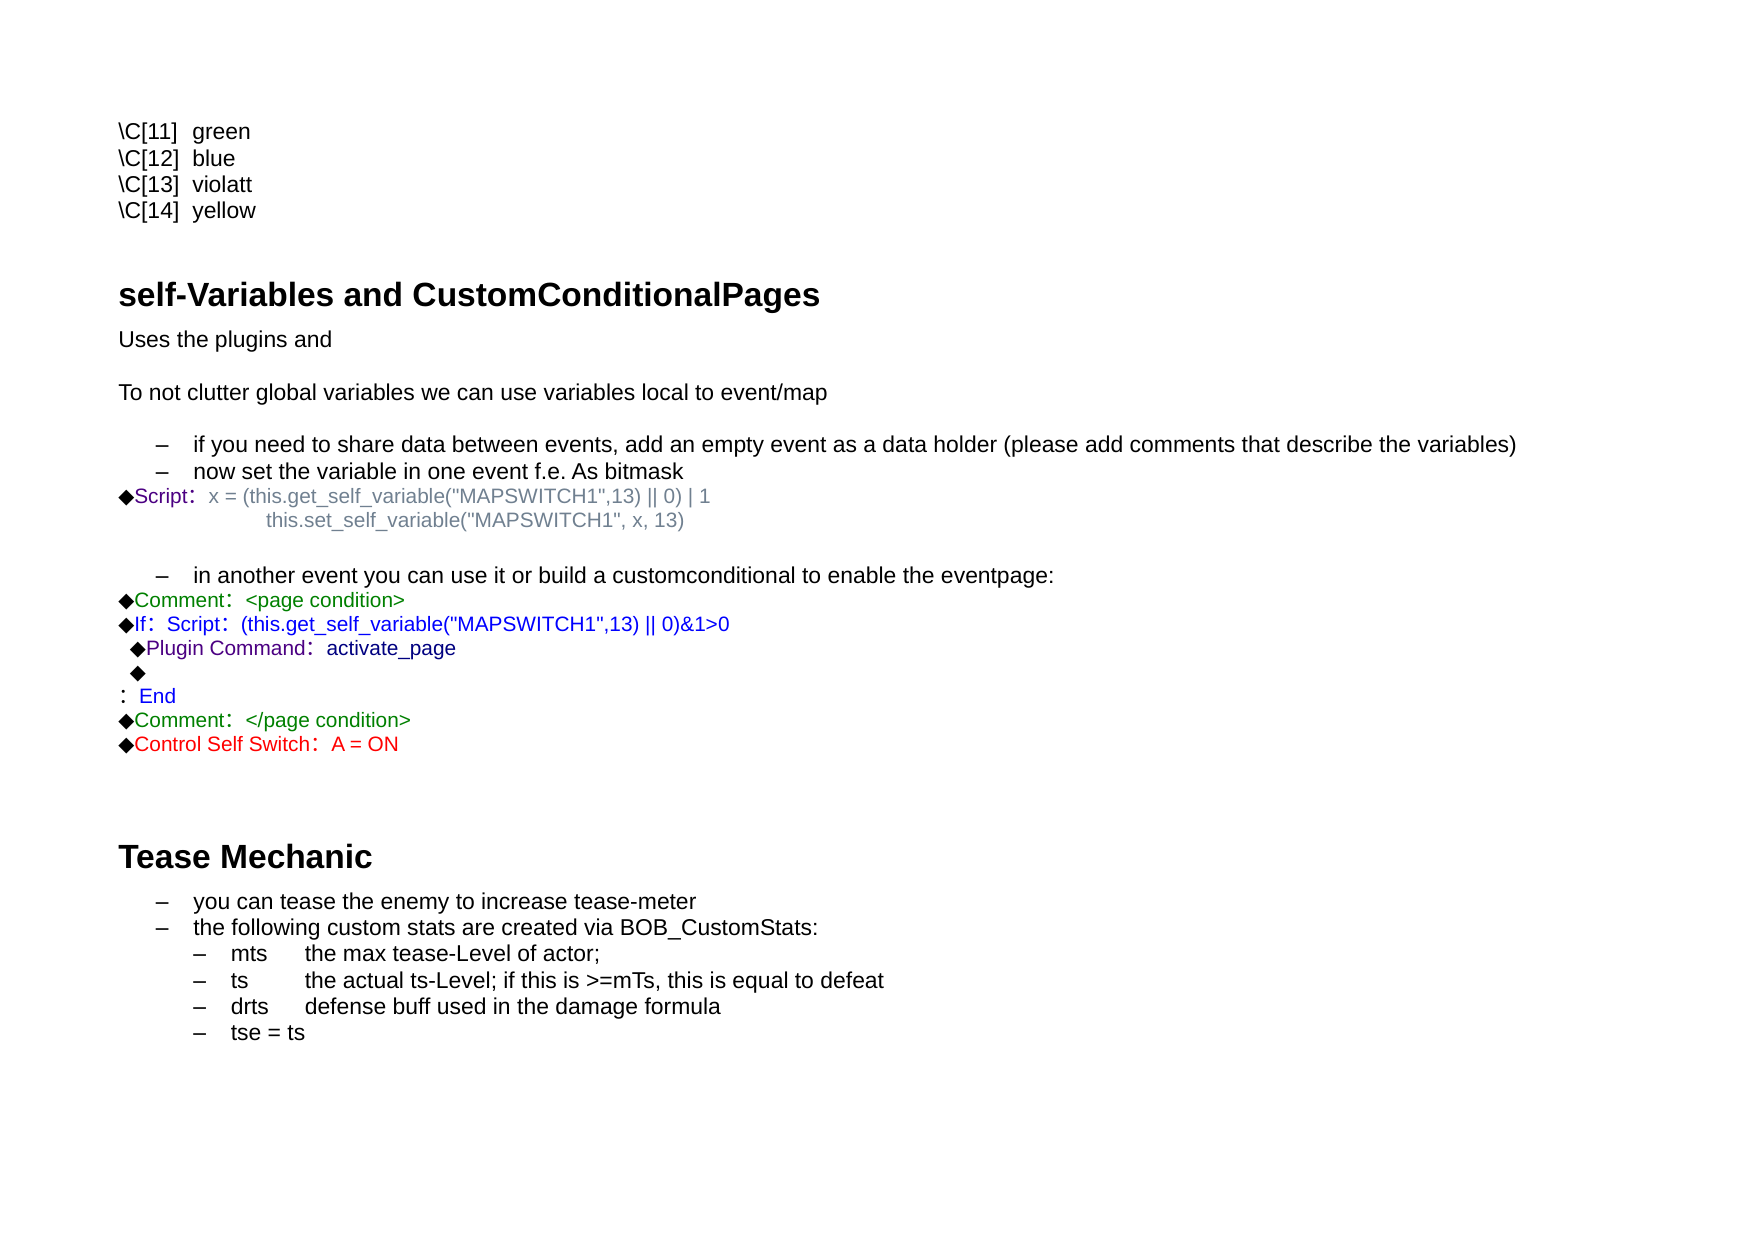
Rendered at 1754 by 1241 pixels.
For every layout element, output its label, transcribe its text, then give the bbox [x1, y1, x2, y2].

text ◆Control Self Switch：A = ON [118, 732, 1636, 756]
text ◆Comment：<page condition> [118, 588, 1636, 612]
text ◆Plugin Command：activate_page [118, 636, 1636, 660]
text \C[14] yellow [118, 197, 1636, 223]
text ◆If：Script：(this.get_self_variable("MAPSWITCH1",13) || 0)&1>0 [118, 612, 1636, 636]
list the following custom stats are created via BOB_CustomStats: [156, 914, 1636, 940]
list you can tease the enemy to increase tease-meter [156, 888, 1636, 914]
list in another event you can use it or build a customconditional to enable the eventpage: [156, 562, 1636, 588]
text ◆Comment：</page condition> [118, 708, 1636, 732]
text \C[13] violatt [118, 171, 1636, 197]
subtitle Tease Mechanic [118, 836, 1636, 875]
list now set the variable in one event f.e. As bitmask [156, 458, 1636, 484]
list if you need to share data between events, add an empty event as a data holder (please add comments that describe the variables) [156, 431, 1636, 458]
list ts the actual ts-Level; if this is >=mTs, this is equal to defeat [193, 967, 1636, 993]
list tse = ts [193, 1019, 1636, 1046]
text ◆ [118, 660, 1636, 684]
text To not clutter global variables we can use variables local to event/map [118, 379, 1636, 405]
list mts the max tease-Level of actor; [193, 940, 1636, 967]
list drts defense buff used in the damage formula [193, 993, 1636, 1019]
text Uses the plugins and [118, 326, 1636, 352]
text this.set_self_variable("MAPSWITCH1", x, 13) [118, 508, 1636, 532]
text \C[12] blue [118, 144, 1636, 171]
text ◆Script：x = (this.get_self_variable("MAPSWITCH1",13) || 0) | 1 [118, 484, 1636, 508]
text \C[11] green [118, 118, 1636, 144]
text ：End [118, 684, 1636, 708]
subtitle self-Variables and CustomConditionalPages [118, 275, 1636, 313]
